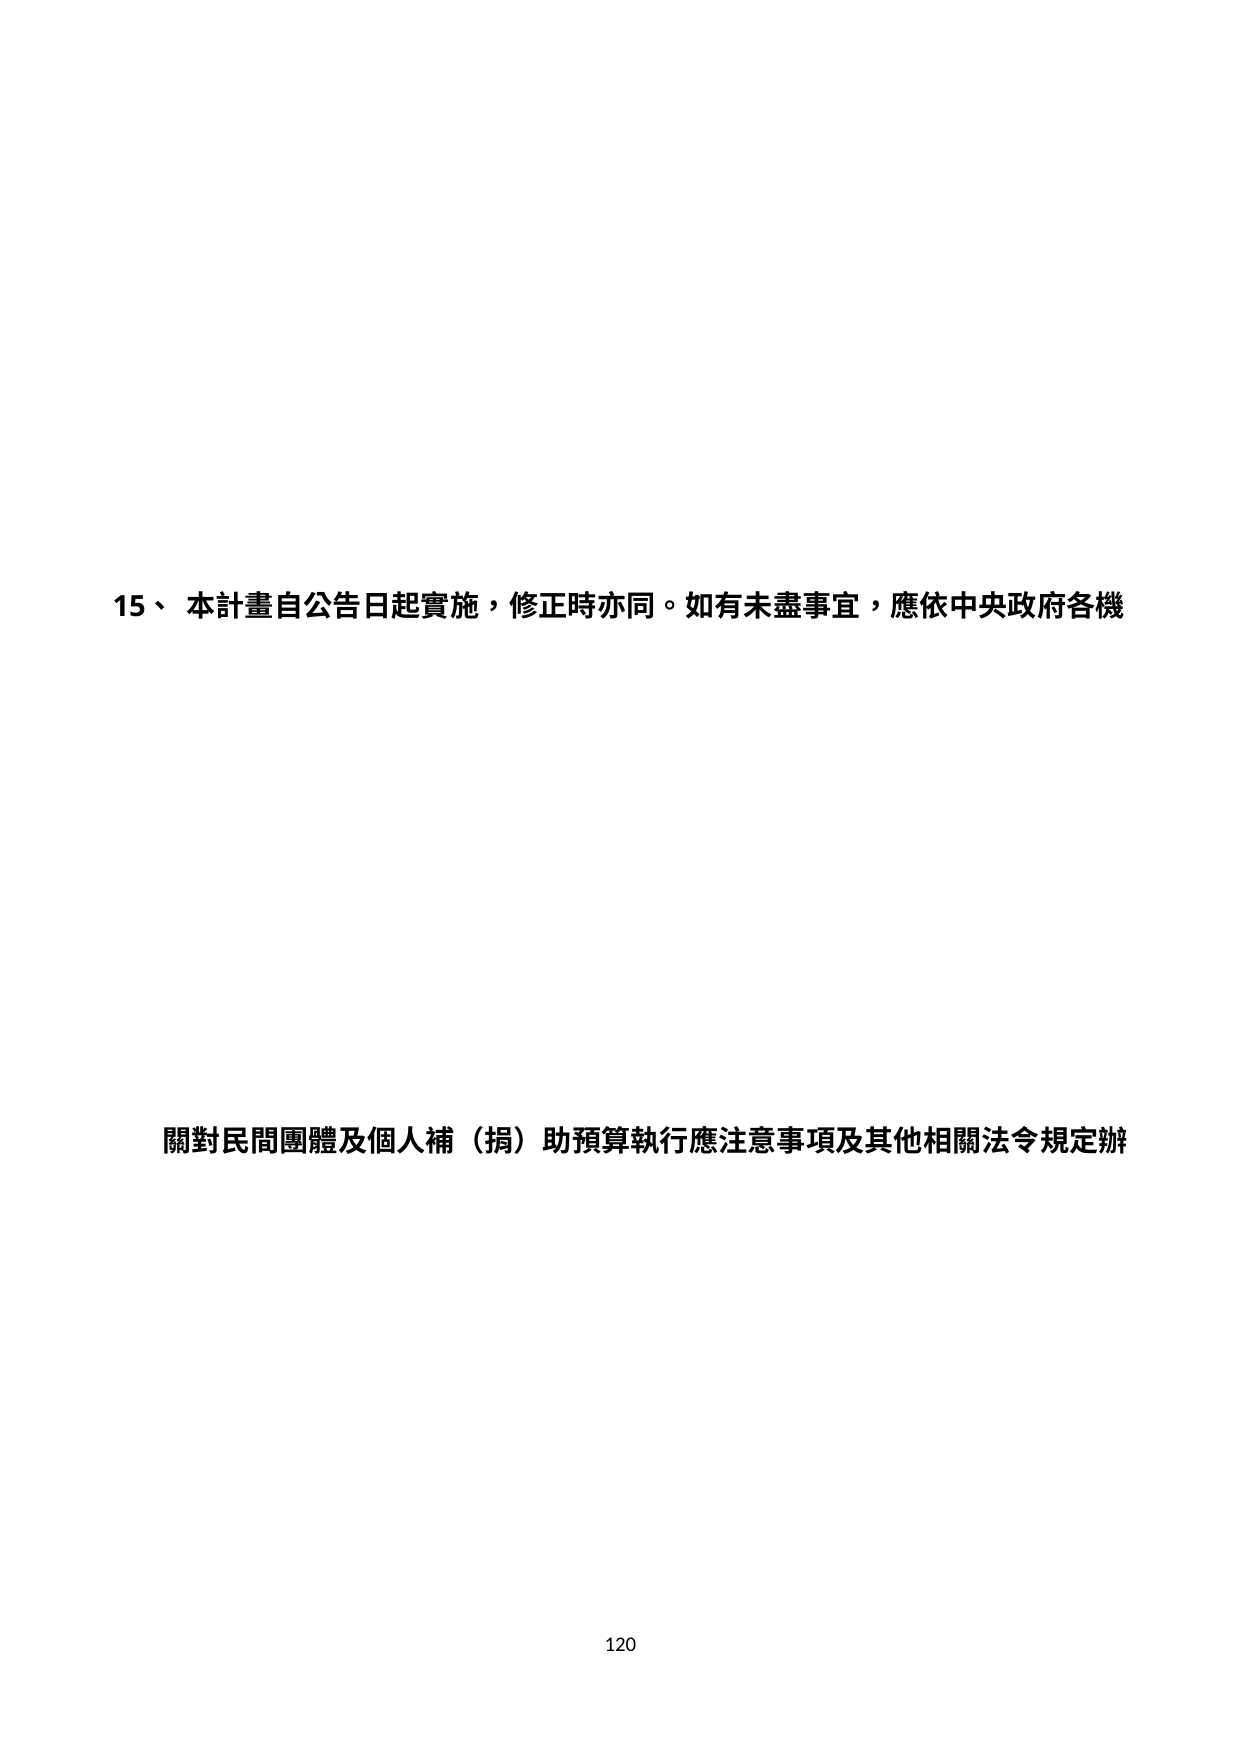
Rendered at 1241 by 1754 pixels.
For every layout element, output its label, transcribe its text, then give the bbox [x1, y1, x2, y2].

list 本計畫自公告日起實施，修正時亦同。如有未盡事宜，應依中央政府各機關對民間團體及個人補（捐）助預算執行應注意事項及其他相關法令規定辦理。 [112, 336, 1128, 1406]
